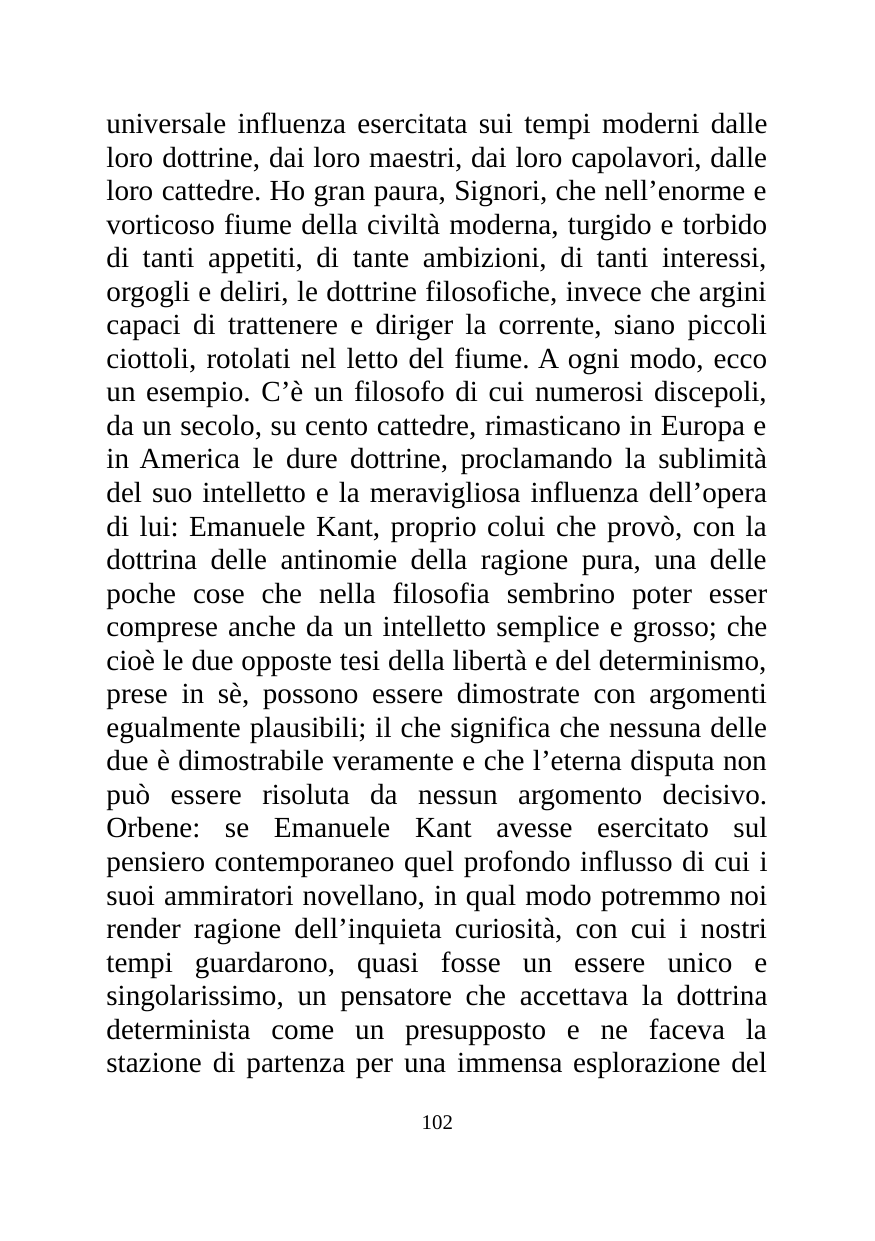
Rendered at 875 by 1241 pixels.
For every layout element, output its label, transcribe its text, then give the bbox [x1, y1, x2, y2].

text universale influenza esercitata sui tempi moderni dalle loro dottrine, dai loro maestri, dai loro capolavori, dalle loro cattedre. Ho gran paura, Signori, che nell’enorme e vorticoso fiume della civiltà moderna, turgido e torbido di tanti appetiti, di tante ambizioni, di tanti interessi, orgogli e deliri, le dottrine filosofiche, invece che argini capaci di trattenere e diriger la corrente, siano piccoli ciottoli, rotolati nel letto del fiume. A ogni modo, ecco un esempio. C’è un filosofo di cui numerosi discepoli, da un secolo, su cento cattedre, rimasticano in Europa e in America le dure dottrine, proclamando la sublimità del suo intelletto e la meravigliosa influenza dell’opera di lui: Emanuele Kant, proprio colui che provò, con la dottrina delle antinomie della ragione pura, una delle poche cose che nella filosofia sembrino poter esser comprese anche da un intelletto semplice e grosso; che cioè le due opposte tesi della libertà e del determinismo, prese in sè, possono essere dimostrate con argomenti egualmente plausibili; il che significa che nessuna delle due è dimostrabile veramente e che l’eterna disputa non può essere risoluta da nessun argomento decisivo. Orbene: se Emanuele Kant avesse esercitato sul pensiero contemporaneo quel profondo influsso di cui i suoi ammiratori novellano, in qual modo potremmo noi render ragione dell’inquieta curiosità, con cui i nostri tempi guardarono, quasi fosse un essere unico e singolarissimo, un pensatore che accettava la dottrina determinista come un presupposto e ne faceva la stazione di partenza per una immensa esplorazione del [106, 106, 768, 1079]
